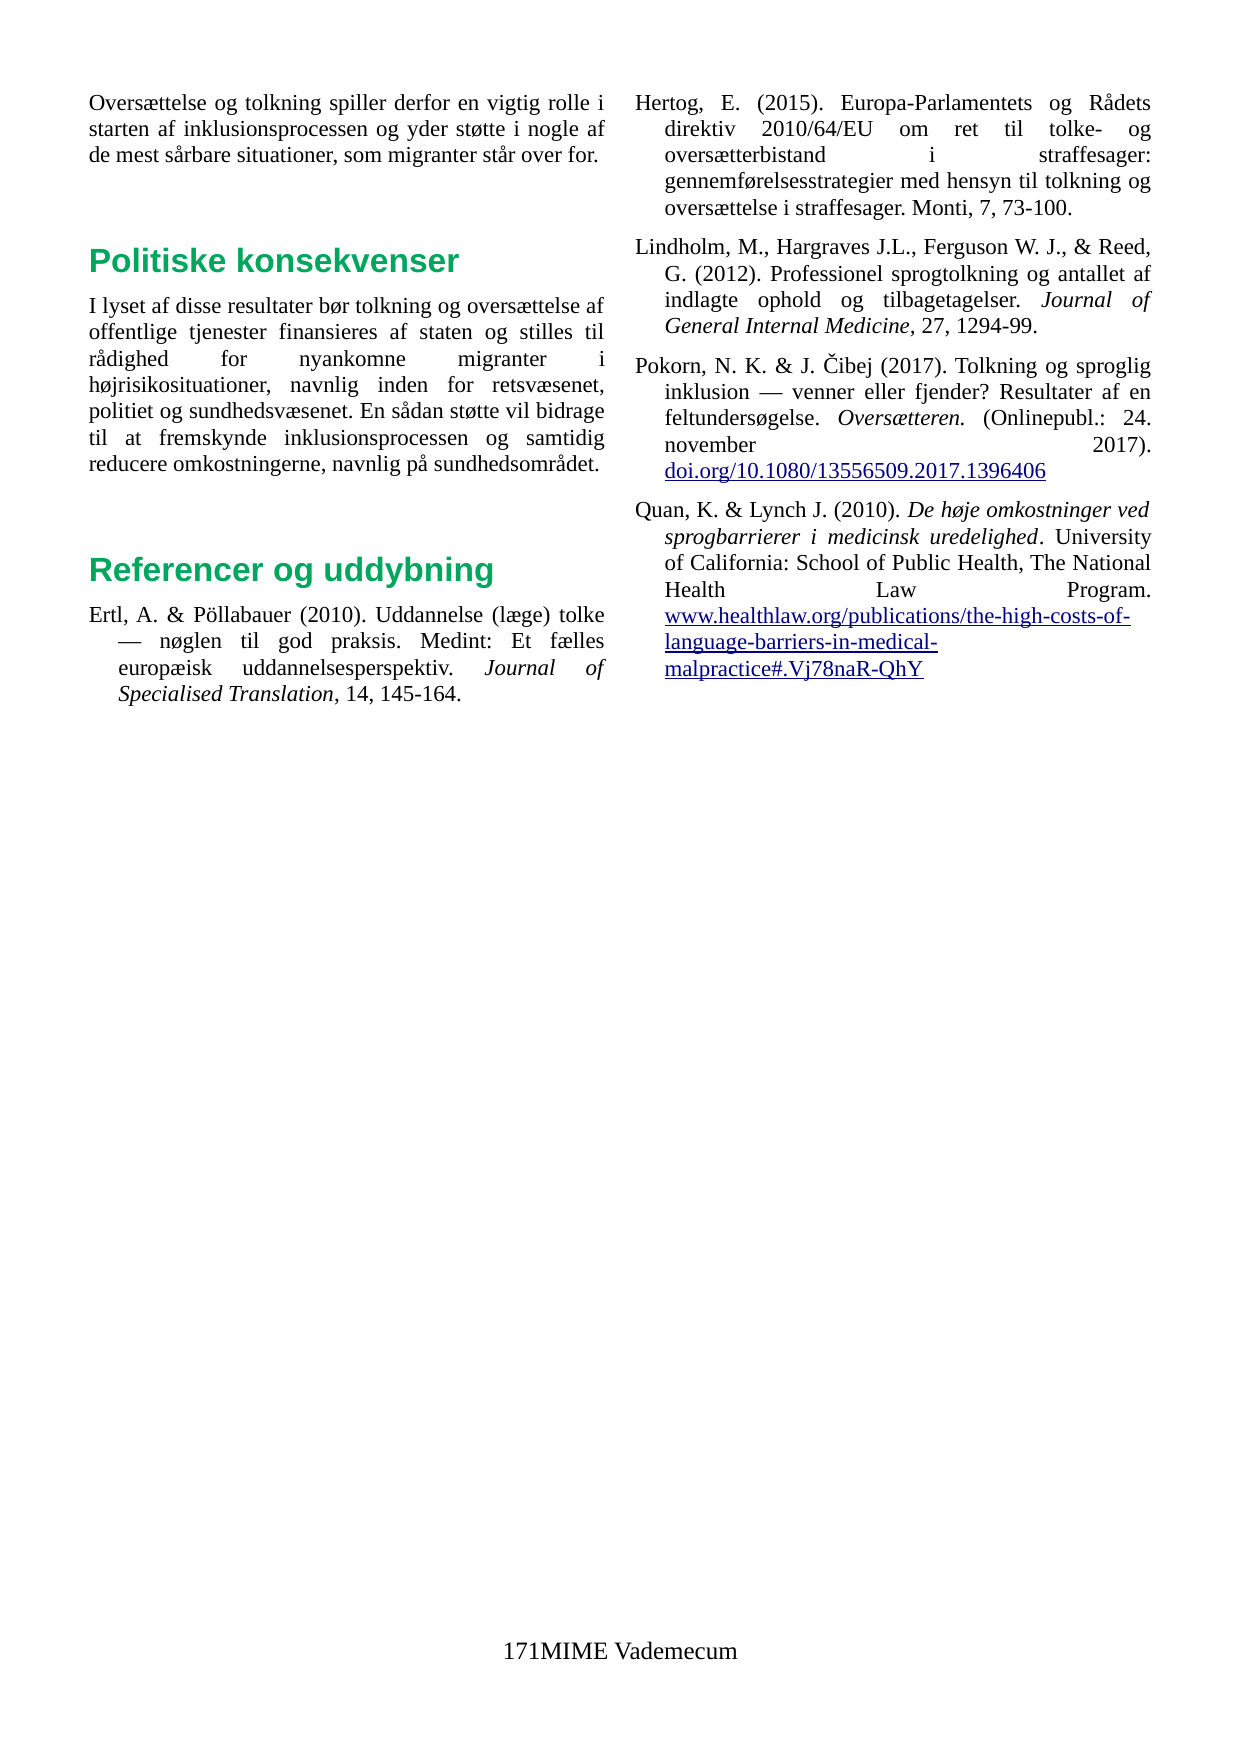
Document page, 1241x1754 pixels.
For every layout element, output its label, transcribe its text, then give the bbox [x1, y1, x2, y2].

text Hertog, E. (2015). Europa-Parlamentets og Rådets direktiv 2010/64/EU om ret til tolke- og oversætterbistand i straffesager: gennemførelsesstrategier med hensyn til tolkning og oversættelse i straffesager. Monti, 7, 73-100. [635, 88, 1152, 220]
text Oversættelse og tolkning spiller derfor en vigtig rolle i starten af inklusionsprocessen og yder støtte i nogle af de mest sårbare situationer, som migranter står over for. [88, 88, 605, 168]
text Ertl, A. & Pöllabauer (2010). Uddannelse (læge) tolke — nøglen til god praksis. Medint: Et fælles europæisk uddannelsesperspektiv. Journal of Specialised Translation, 14, 145-164. [88, 601, 605, 706]
text Quan, K. & Lynch J. (2010). De høje omkostninger ved sprogbarrierer i medicinsk uredelighed. University of California: School of Public Health, The National Health Law Program. www.healthlaw.org/publications/the-high-costs-of-language-barriers-in-medical-malpractice#.Vj78naR-QhY [635, 497, 1152, 681]
subtitle Politiske konsekvenser [88, 241, 605, 279]
text Pokorn, N. K. & J. Čibej (2017). Tolkning og sproglig inklusion — venner eller fjender? Resultater af en feltundersøgelse. Oversætteren. (Onlinepubl.: 24. november 2017). doi.org/10.1080/13556509.2017.1396406 [635, 352, 1152, 483]
text I lyset af disse resultater bør tolkning og oversættelse af offentlige tjenester finansieres af staten og stilles til rådighed for nyankomne migranter i højrisikosituationer, navnlig inden for retsvæsenet, politiet og sundhedsvæsenet. En sådan støtte vil bidrage til at fremskynde inklusionsprocessen og samtidig reducere omkostningerne, navnlig på sundhedsområdet. [88, 292, 605, 476]
subtitle Referencer og uddybning [88, 550, 605, 588]
text Lindholm, M., Hargraves J.L., Ferguson W. J., & Reed, G. (2012). Professionel sprogtolkning og antallet af indlagte ophold og tilbagetagelser. Journal of General Internal Medicine, 27, 1294-99. [635, 233, 1152, 339]
